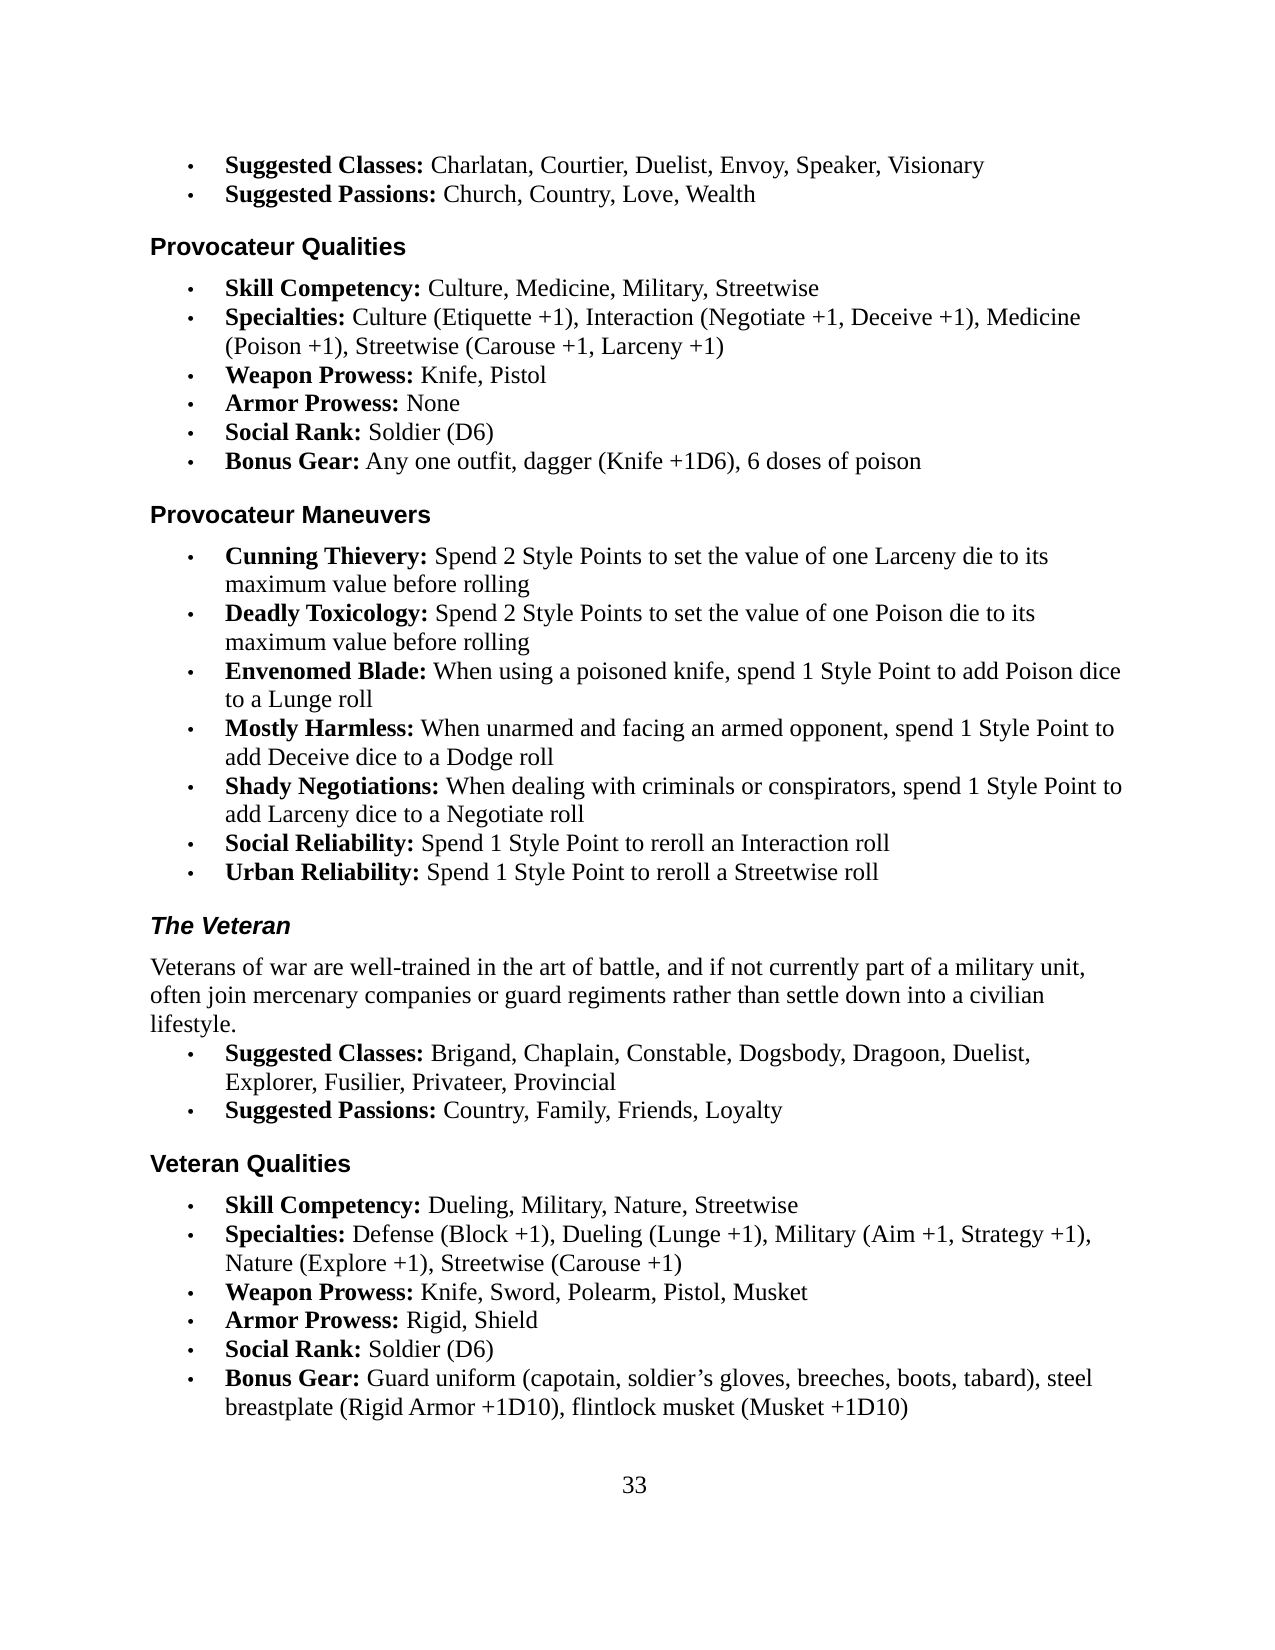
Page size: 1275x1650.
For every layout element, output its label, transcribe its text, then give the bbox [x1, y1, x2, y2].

list Skill Competency: Dueling, Military, Nature, Streetwise [187, 1190, 1125, 1219]
list Bonus Gear: Any one outfit, dagger (Knife +1D6), 6 doses of poison [187, 446, 1125, 475]
list Skill Competency: Culture, Medicine, Military, Streetwise [187, 273, 1125, 302]
list Suggested Classes: Charlatan, Courtier, Duelist, Envoy, Speaker, Visionary [187, 150, 1125, 179]
list Social Rank: Soldier (D6) [187, 417, 1125, 446]
list Suggested Passions: Church, Country, Love, Wealth [187, 179, 1125, 207]
list Cunning Thievery: Spend 2 Style Points to set the value of one Larceny die to its maximum value before rolling [187, 541, 1125, 598]
list Specialties: Defense (Block +1), Dueling (Lunge +1), Military (Aim +1, Strategy +1), Nature (Explore +1), Streetwise (Carouse +1) [187, 1219, 1125, 1277]
list Suggested Classes: Brigand, Chaplain, Constable, Dogsbody, Dragoon, Duelist, Explorer, Fusilier, Privateer, Provincial [187, 1038, 1125, 1096]
list Specialties: Culture (Etiquette +1), Interaction (Negotiate +1, Deceive +1), Medicine (Poison +1), Streetwise (Carouse +1, Larceny +1) [187, 302, 1125, 360]
list Suggested Passions: Country, Family, Friends, Loyalty [187, 1096, 1125, 1124]
list Urban Reliability: Spend 1 Style Point to reroll a Streetwise roll [187, 857, 1125, 886]
list Weapon Prowess: Knife, Pistol [187, 360, 1125, 388]
list Armor Prowess: Rigid, Shield [187, 1305, 1125, 1334]
list Social Rank: Soldier (D6) [187, 1334, 1125, 1363]
subtitle Veteran Qualities [150, 1149, 1125, 1178]
text Veterans of war are well-trained in the art of battle, and if not currently part of a military unit, often join mercenary companies or guard regiments rather than settle down into a civilian lifestyle. [150, 952, 1125, 1038]
list Social Reliability: Spend 1 Style Point to reroll an Interaction roll [187, 828, 1125, 857]
list Envenomed Blade: When using a poisoned knife, spend 1 Style Point to add Poison dice to a Lunge roll [187, 656, 1125, 713]
list Bonus Gear: Guard uniform (capotain, soldier’s gloves, breeches, boots, tabard), steel breastplate (Rigid Armor +1D10), flintlock musket (Musket +1D10) [187, 1363, 1125, 1420]
list Armor Prowess: None [187, 388, 1125, 417]
subtitle Provocateur Maneuvers [150, 500, 1125, 528]
list Weapon Prowess: Knife, Sword, Polearm, Pistol, Musket [187, 1277, 1125, 1305]
subtitle The Veteran [150, 911, 1125, 939]
list Deadly Toxicology: Spend 2 Style Points to set the value of one Poison die to its maximum value before rolling [187, 598, 1125, 656]
subtitle Provocateur Qualities [150, 232, 1125, 261]
list Mostly Harmless: When unarmed and facing an armed opponent, spend 1 Style Point to add Deceive dice to a Dodge roll [187, 713, 1125, 771]
list Shady Negotiations: When dealing with criminals or conspirators, spend 1 Style Point to add Larceny dice to a Negotiate roll [187, 771, 1125, 828]
